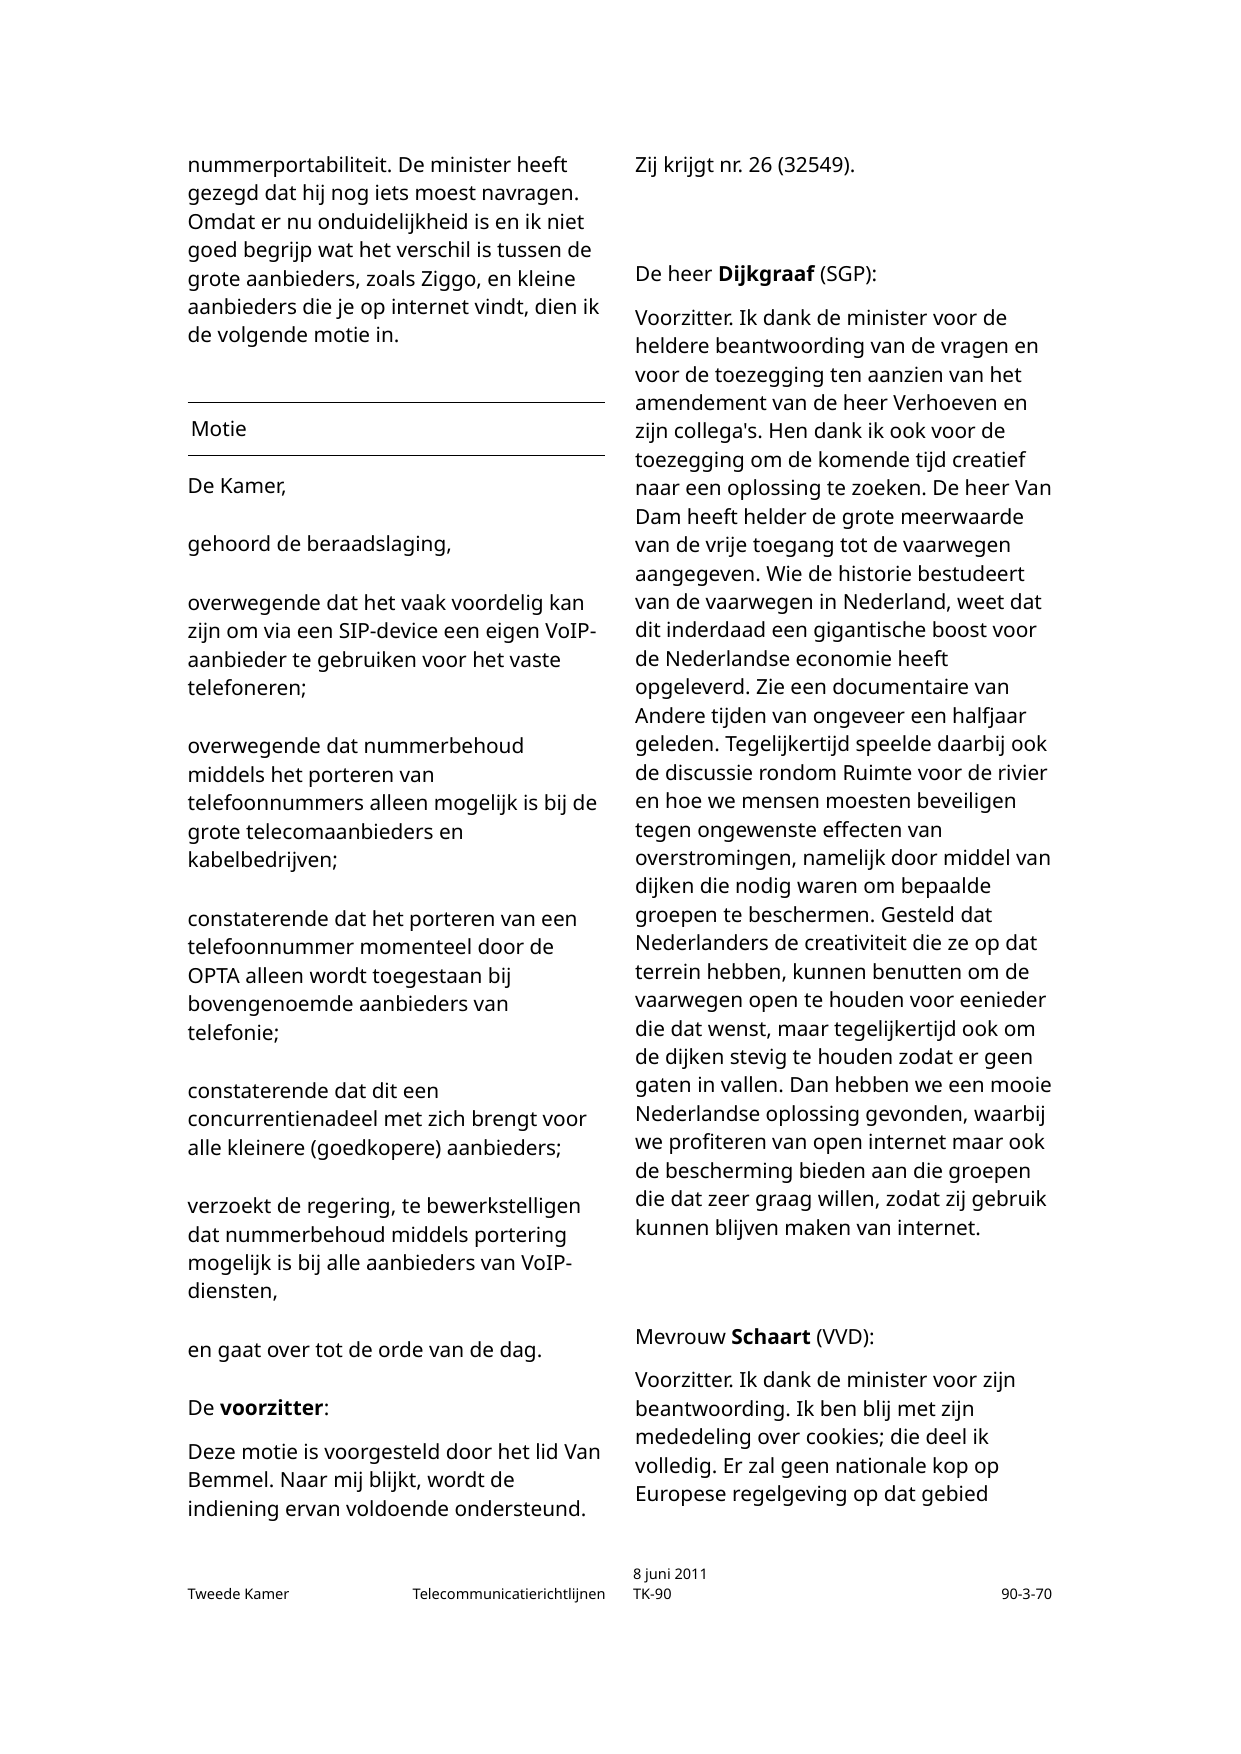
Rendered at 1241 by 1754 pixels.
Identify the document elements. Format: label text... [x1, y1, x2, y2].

text Zij krijgt nr. 26 (32549). [635, 150, 1053, 178]
text Deze motie is voorgesteld door het lid Van Bemmel. Naar mij blijkt, wordt de indiening ervan voldoende ondersteund. [187, 1437, 605, 1522]
text Voorzitter. Ik dank de minister voor de heldere beantwoording van de vragen en voor de toezegging ten aanzien van het amendement van de heer Verhoeven en zijn collega's. Hen dank ik ook voor de toezegging om de komende tijd creatief naar een oplossing te zoeken. De heer Van Dam heeft helder de grote meerwaarde van de vrije toegang tot de vaarwegen aangegeven. Wie de historie bestudeert van de vaarwegen in Nederland, weet dat dit inderdaad een gigantische boost voor de Nederlandse economie heeft opgeleverd. Zie een documentaire van Andere tijden van ongeveer een halfjaar geleden. Tegelijkertijd speelde daarbij ook de discussie rondom Ruimte voor de rivier en hoe we mensen moesten beveiligen tegen ongewenste effecten van overstromingen, namelijk door middel van dijken die nodig waren om bepaalde groepen te beschermen. Gesteld dat Nederlanders de creativiteit die ze op dat terrein hebben, kunnen benutten om de vaarwegen open te houden voor eenieder die dat wenst, maar tegelijkertijd ook om de dijken stevig te houden zodat er geen gaten in vallen. Dan hebben we een mooie Nederlandse oplossing gevonden, waarbij we profiteren van open internet maar ook de bescherming bieden aan die groepen die dat zeer graag willen, zodat zij gebruik kunnen blijven maken van internet. [635, 303, 1053, 1241]
text gehoord de beraadslaging, [187, 529, 605, 558]
text overwegende dat het vaak voordelig kan zijn om via een SIP-device een eigen VoIP-aanbieder te gebruiken voor het vaste telefoneren; [187, 588, 605, 702]
text overwegende dat nummerbehoud middels het porteren van telefoonnummers alleen mogelijk is bij de grote telecomaanbieders en kabelbedrijven; [187, 732, 605, 874]
text  [635, 1271, 1053, 1300]
text De voorzitter: [187, 1393, 605, 1422]
text verzoekt de regering, te bewerkstelligen dat nummerbehoud middels portering mogelijk is bij alle aanbieders van VoIP-diensten, [187, 1191, 605, 1305]
text Mevrouw Schaart (VVD): [635, 1322, 1053, 1351]
subtitle Motie [187, 403, 605, 456]
text nummerportabiliteit. De minister heeft gezegd dat hij nog iets moest navragen. Omdat er nu onduidelijkheid is en ik niet goed begrijp wat het verschil is tussen de grote aanbieders, zoals Ziggo, en kleine aanbieders die je op internet vindt, dien ik de volgende motie in. [187, 150, 605, 349]
text constaterende dat het porteren van een telefoonnummer momenteel door de OPTA alleen wordt toegestaan bij bovengenoemde aanbieders van telefonie; [187, 904, 605, 1046]
text Voorzitter. Ik dank de minister voor zijn beantwoording. Ik ben blij met zijn mededeling over cookies; die deel ik volledig. Er zal geen nationale kop op Europese regelgeving op dat gebied [635, 1366, 1053, 1508]
text De heer Dijkgraaf (SGP): [635, 259, 1053, 288]
text constaterende dat dit een concurrentienadeel met zich brengt voor alle kleinere (goedkopere) aanbieders; [187, 1076, 605, 1161]
text  [635, 208, 1053, 237]
text De Kamer, [187, 471, 605, 499]
text en gaat over tot de orde van de dag. [187, 1335, 605, 1363]
